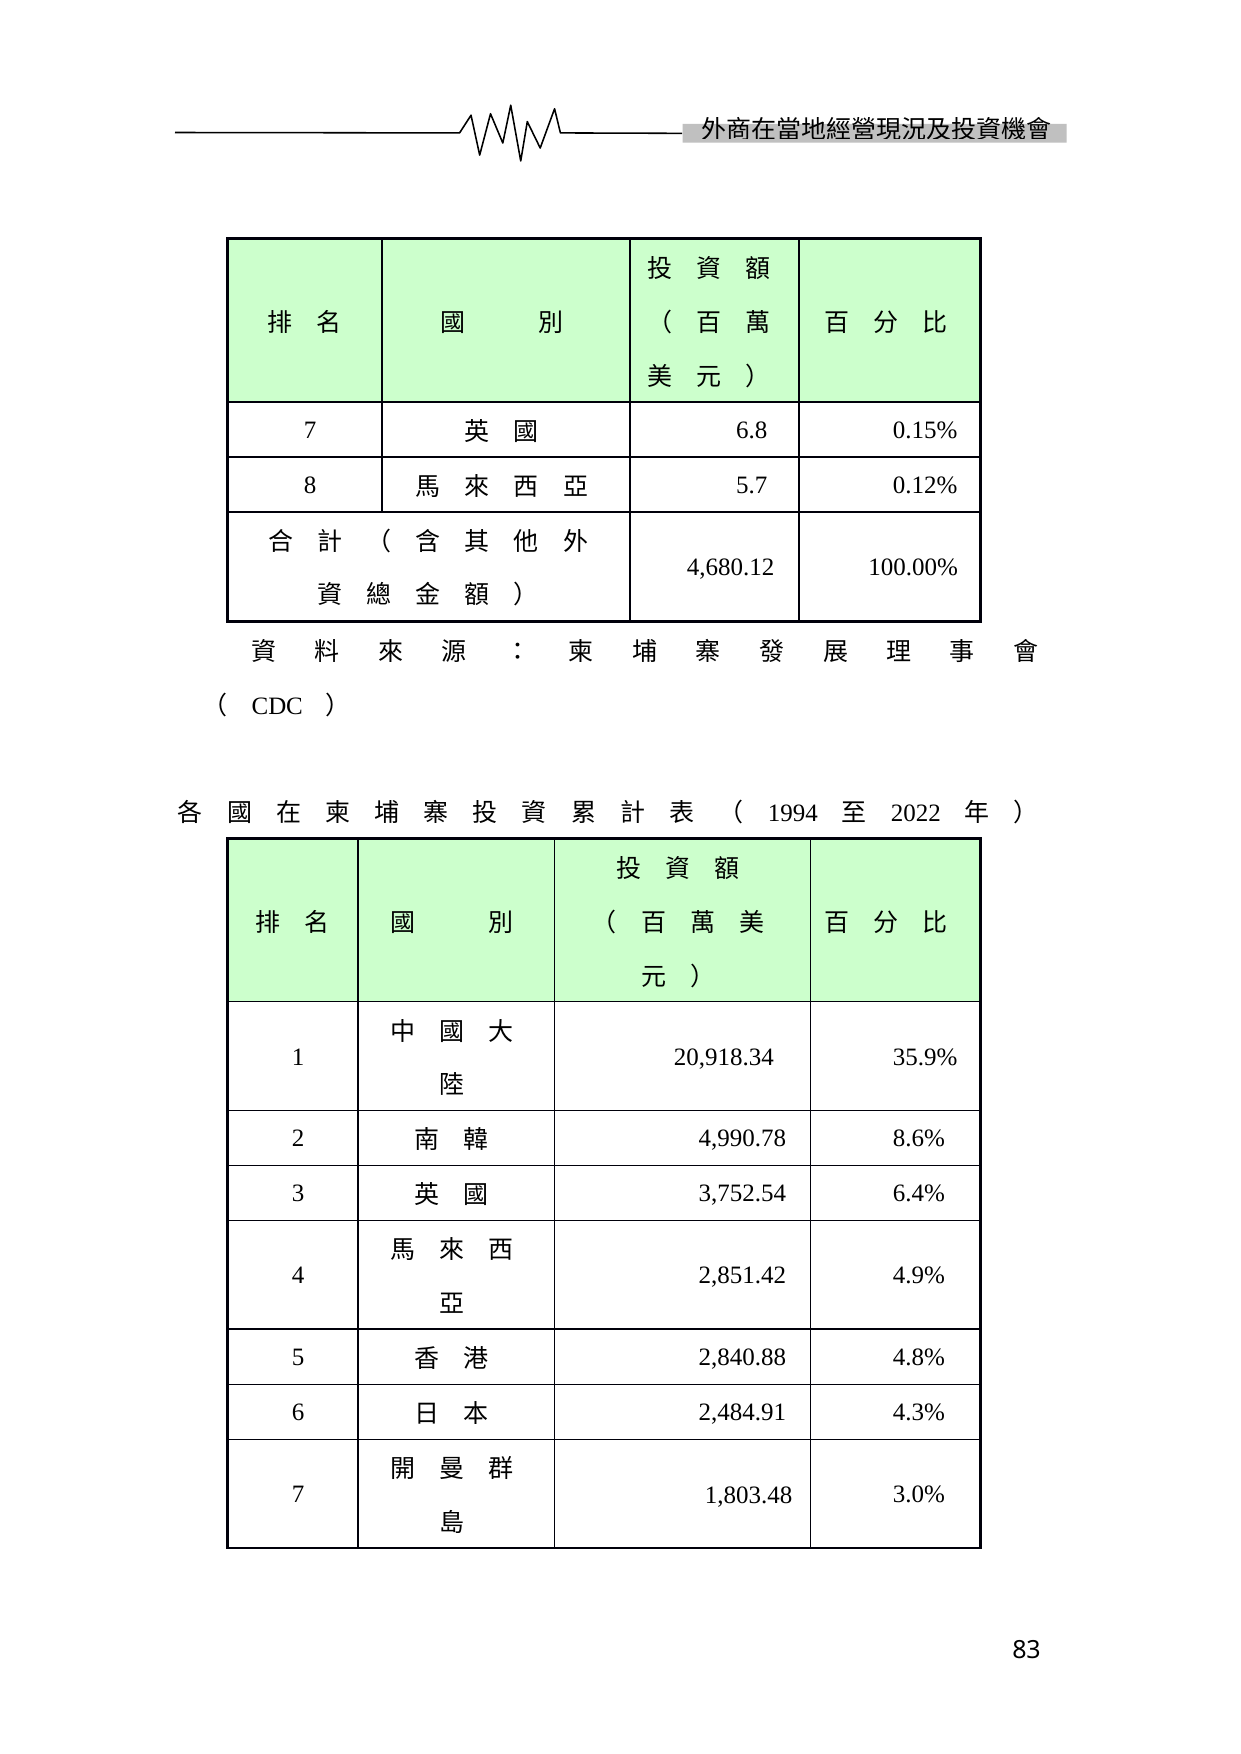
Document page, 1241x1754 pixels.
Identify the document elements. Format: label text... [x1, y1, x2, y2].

table_cell 3 [229, 1166, 357, 1220]
table_cell 3.0% [811, 1440, 979, 1547]
table_cell 0.12% [800, 458, 979, 511]
table_cell 香港 [359, 1330, 554, 1383]
table_cell 日本 [359, 1385, 554, 1438]
table_cell 4.9% [811, 1221, 979, 1328]
text 資料來源：柬埔寨發展理事會（CDC） [178, 623, 1063, 730]
table_cell 2 [229, 1111, 357, 1164]
table_cell 0.15% [800, 403, 979, 456]
table_header 排名 [229, 840, 357, 1001]
table_cell 6.8 [631, 403, 798, 456]
table_cell 2,840.88 [555, 1330, 810, 1383]
table_cell 合計（含其他外資總金額） [229, 513, 629, 620]
table_cell 6 [229, 1385, 357, 1438]
table_cell 8 [229, 458, 381, 511]
table_header 國 別 [359, 840, 554, 1001]
text 各國在柬埔寨投資累計表（1994至2022年） [178, 783, 1063, 837]
table_cell 35.9% [811, 1002, 979, 1109]
table_cell 5 [229, 1330, 357, 1383]
table_cell 2,484.91 [555, 1385, 810, 1438]
table_header 投資額 （百萬美元） [555, 840, 810, 1001]
table_header 國 別 [383, 240, 629, 401]
table_cell 4.8% [811, 1330, 979, 1383]
table_cell 7 [229, 1440, 357, 1547]
table_cell 4,990.78 [555, 1111, 810, 1164]
table_cell 南韓 [359, 1111, 554, 1164]
table_header 百分比 [811, 840, 979, 1001]
table_cell 中國大陸 [359, 1002, 554, 1109]
table_cell 4.3% [811, 1385, 979, 1438]
table_cell 馬來西亞 [383, 458, 629, 511]
table_cell 1 [229, 1002, 357, 1109]
table_cell 英國 [383, 403, 629, 456]
table_cell 6.4% [811, 1166, 979, 1220]
table_cell 英國 [359, 1166, 554, 1220]
table_header 投資額 （百萬美元） [631, 240, 798, 401]
table_cell 4,680.12 [631, 513, 798, 620]
table_cell 2,851.42 [555, 1221, 810, 1328]
table_cell 1,803.48‬ [555, 1440, 810, 1547]
table_cell 5.7 [631, 458, 798, 511]
table_cell 7 [229, 403, 381, 456]
table_header 排名 [229, 240, 381, 401]
table_cell 8.6% [811, 1111, 979, 1164]
table_cell 20,918.34 [555, 1002, 810, 1109]
table_cell 開曼群島 [359, 1440, 554, 1547]
table_cell 100.00% [800, 513, 979, 620]
table_cell 4 [229, 1221, 357, 1328]
table_cell 3,752.54 [555, 1166, 810, 1220]
table_cell 馬來西亞 [359, 1221, 554, 1328]
table_header 百分比 [800, 240, 979, 401]
